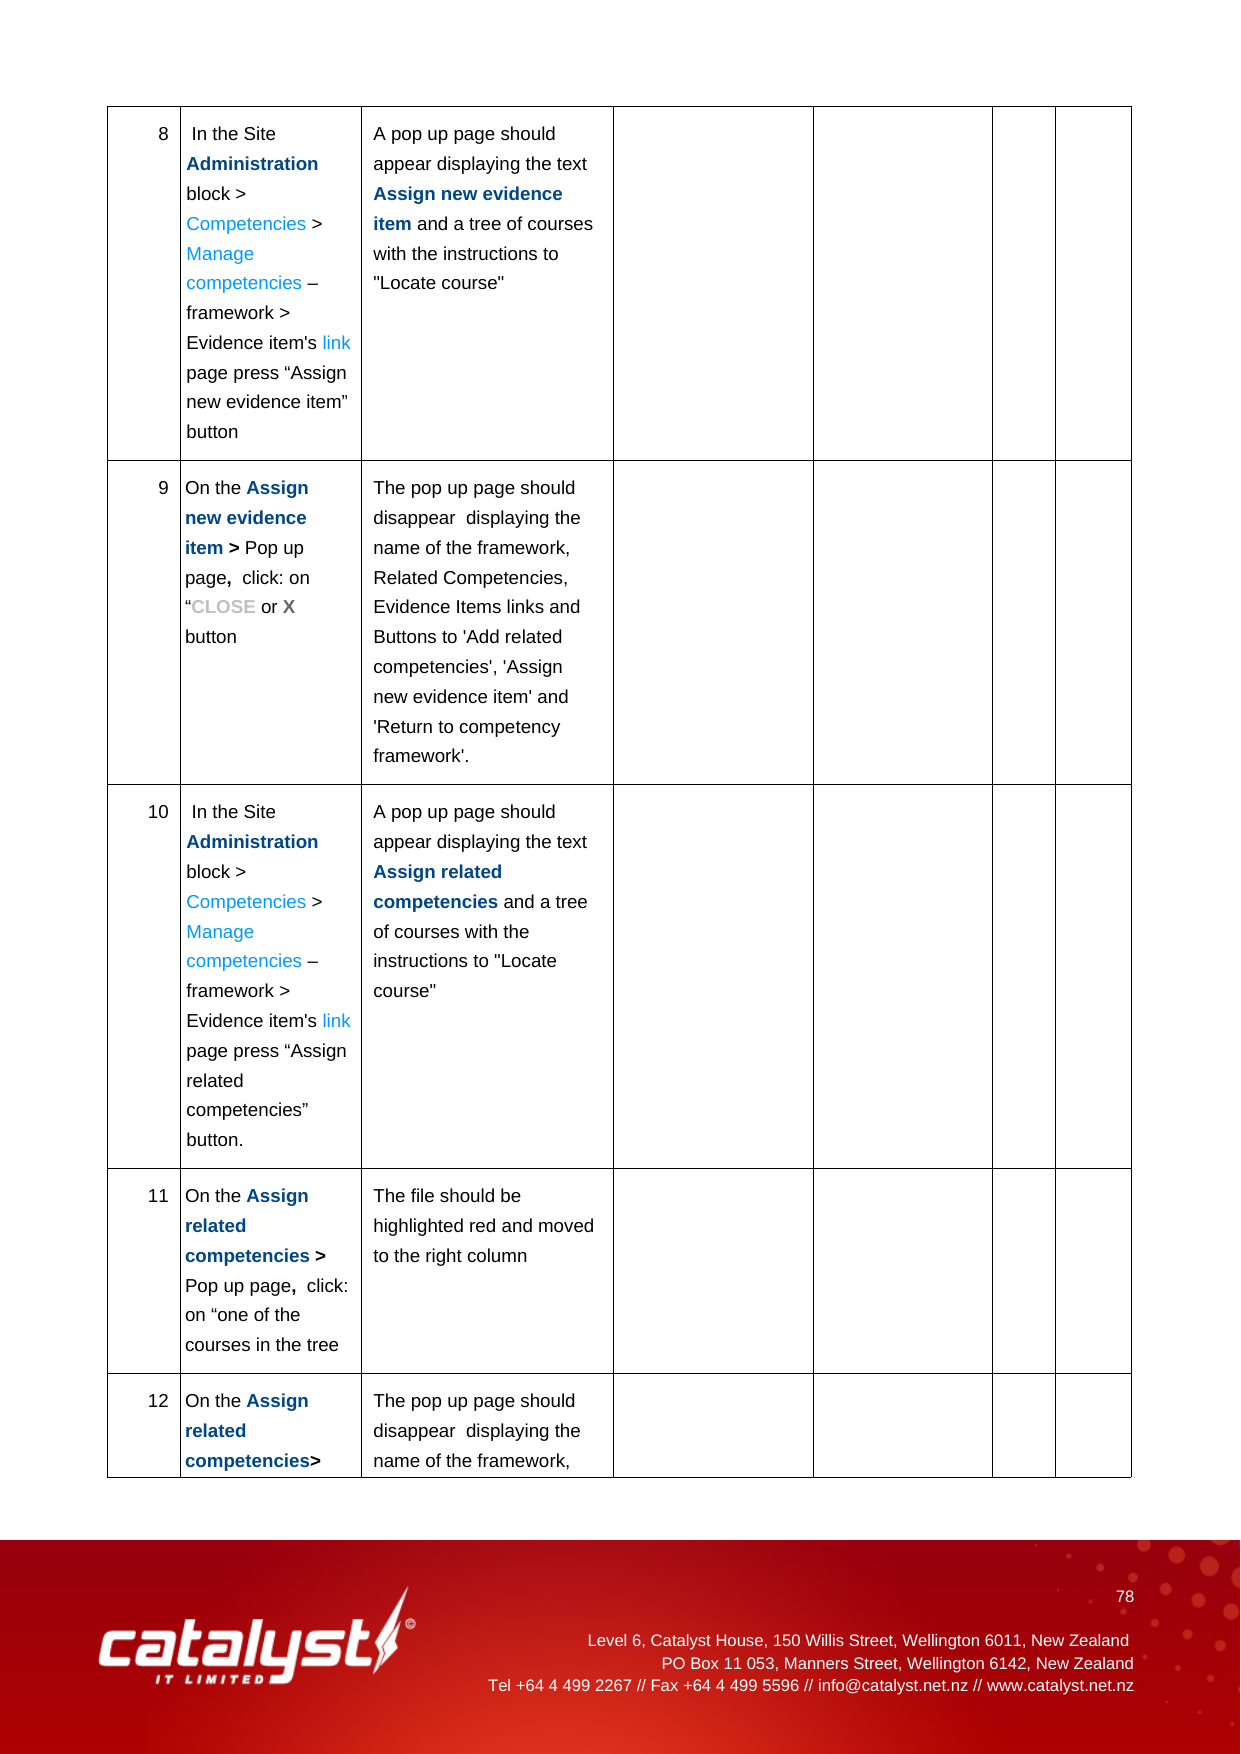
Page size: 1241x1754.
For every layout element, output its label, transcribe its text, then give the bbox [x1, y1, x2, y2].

table_cell [993, 461, 1055, 784]
table_cell [614, 461, 813, 784]
table_cell A pop up page should appear displaying the text Assign new evidence item and a tree of courses with the instructions to "Locate course" [362, 107, 613, 460]
table_cell [1056, 107, 1131, 460]
table_cell [614, 1169, 813, 1373]
table_cell The pop up page should disappear displaying the name of the framework, Related Competencies, Evidence Items links and Buttons to 'Add related competencies', 'Assign new evidence item' and 'Return to competency framework'. [362, 461, 613, 784]
table_cell In the Site Administration block > Competencies > Manage competencies – framework > Evidence item's link page press “Assign related competencies” button. [181, 785, 361, 1168]
table_cell On the Assign related competencies> [181, 1374, 361, 1477]
table_cell [814, 1169, 992, 1373]
table_cell [614, 107, 813, 460]
table_cell [814, 461, 992, 784]
table_cell On the Assign new evidence item > Pop up page, click: on “CLOSE or X button [181, 461, 361, 784]
table_cell In the Site Administration block > Competencies > Manage competencies – framework > Evidence item's link page press “Assign new evidence item” button [181, 107, 361, 460]
table_cell The pop up page should disappear displaying the name of the framework, [362, 1374, 613, 1477]
table_cell 11 [108, 1169, 180, 1373]
table_cell [993, 1169, 1055, 1373]
table_cell The file should be highlighted red and moved to the right column [362, 1169, 613, 1373]
table_cell [993, 107, 1055, 460]
table_cell [614, 785, 813, 1168]
table_cell [993, 1374, 1055, 1477]
table_cell 8 [108, 107, 180, 460]
table_cell [993, 785, 1055, 1168]
table_cell A pop up page should appear displaying the text Assign related competencies and a tree of courses with the instructions to "Locate course" [362, 785, 613, 1168]
table_cell [1056, 785, 1131, 1168]
picture [0, 1540, 1241, 1754]
table_cell [814, 1374, 992, 1477]
table_cell 9 [108, 461, 180, 784]
table_cell [814, 785, 992, 1168]
table_cell [614, 1374, 813, 1477]
table_cell 12 [108, 1374, 180, 1477]
table_cell [1056, 1169, 1131, 1373]
table_cell [814, 107, 992, 460]
table_cell On the Assign related competencies > Pop up page, click: on “one of the courses in the tree [181, 1169, 361, 1373]
table_cell 10 [108, 785, 180, 1168]
table_cell [1056, 461, 1131, 784]
table_cell [1056, 1374, 1131, 1477]
